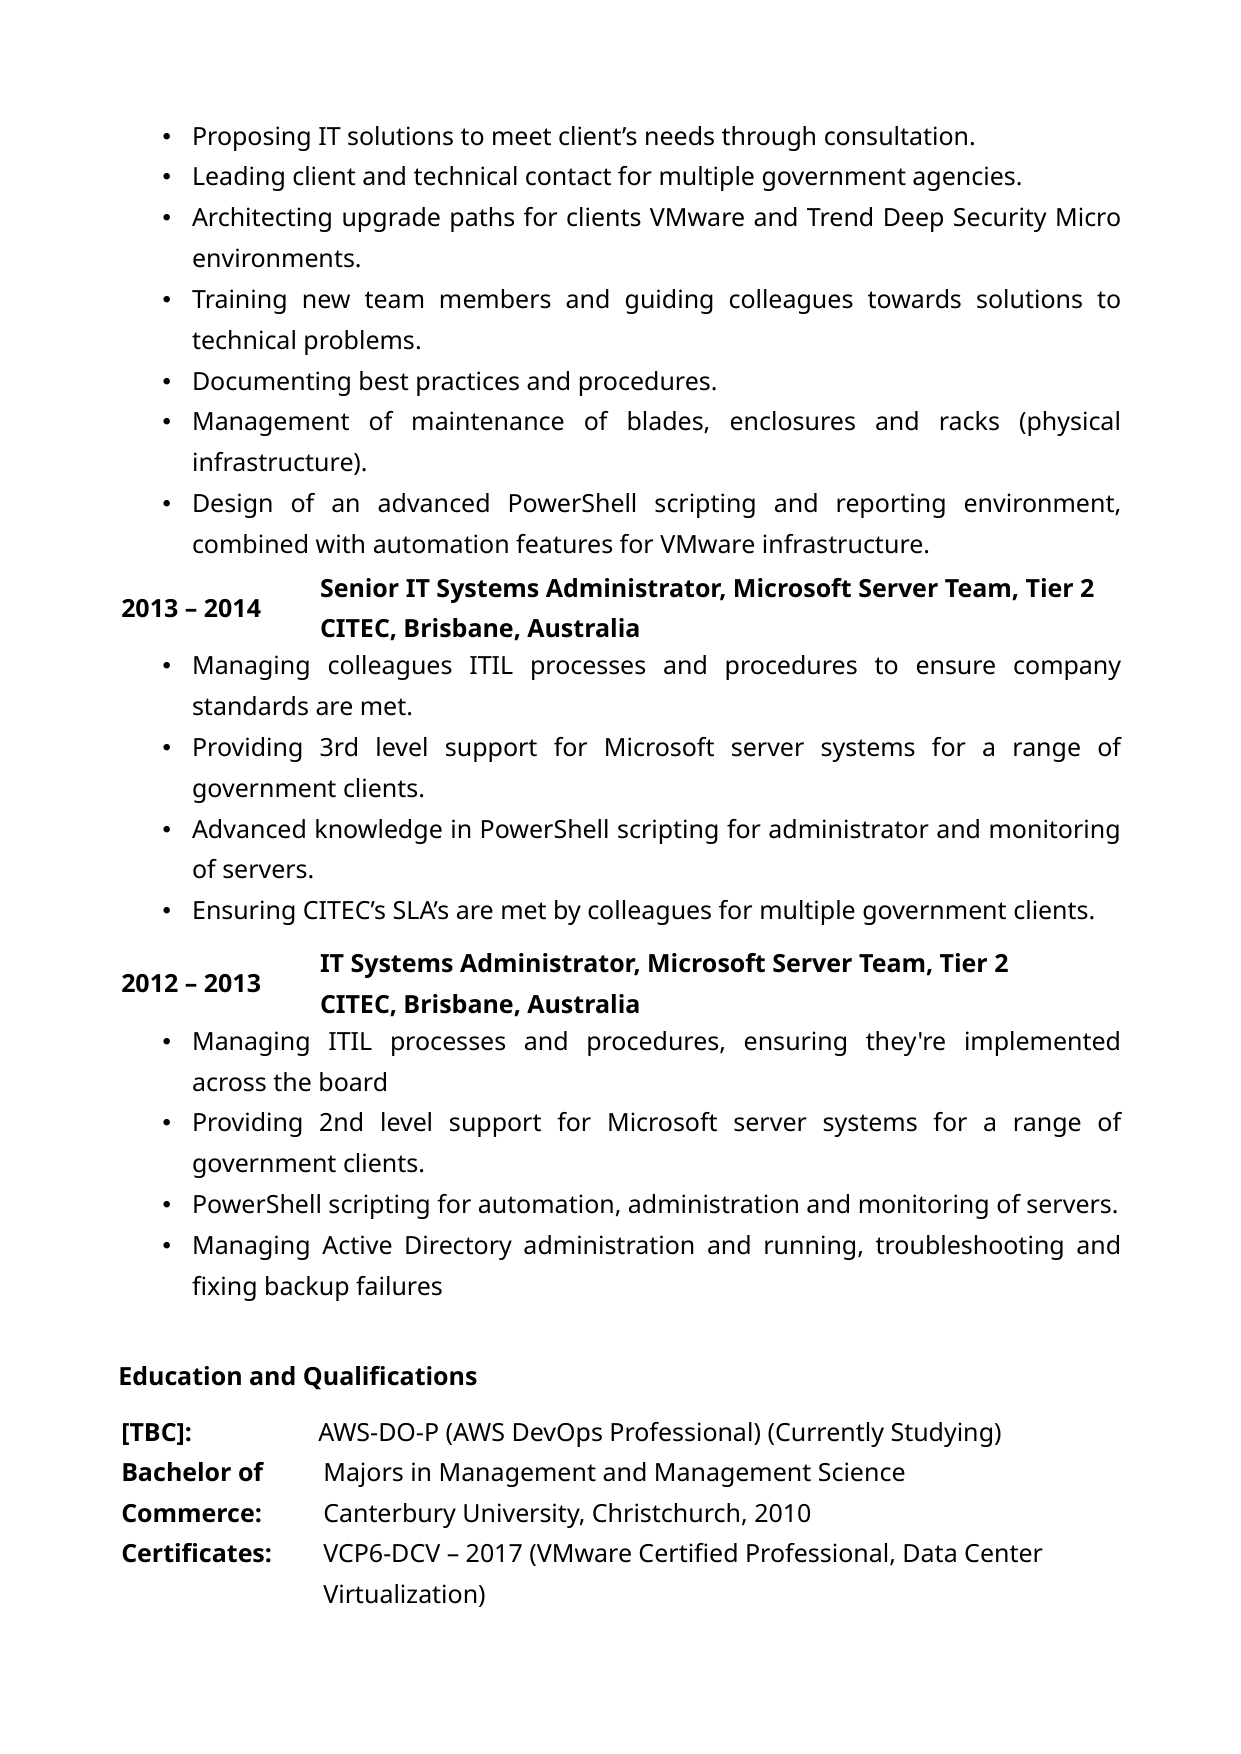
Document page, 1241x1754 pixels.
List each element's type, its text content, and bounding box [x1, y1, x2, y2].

list Architecting upgrade paths for clients VMware and Trend Deep Security Micro environments. [162, 200, 1122, 275]
text Education and Qualifications [118, 1359, 1122, 1393]
list Training new team members and guiding colleagues towards solutions to technical problems. [162, 281, 1122, 356]
list Proposing IT solutions to meet client’s needs through consultation. [162, 118, 1122, 152]
table_header IT Systems Administrator, Microsoft Server Team, Tier 2 CITEC, Brisbane, Australia [317, 943, 1122, 1023]
list Leading client and technical contact for multiple government agencies. [162, 159, 1122, 193]
list Managing ITIL processes and procedures, ensuring they're implemented across the board [162, 1023, 1122, 1098]
list Management of maintenance of blades, enclosures and racks (physical infrastructure). [162, 404, 1122, 479]
table_header AWS-DO-P (AWS DevOps Professional) (Currently Studying) [315, 1412, 1122, 1452]
table_header Senior IT Systems Administrator, Microsoft Server Team, Tier 2 CITEC, Brisbane, Australia [317, 567, 1122, 648]
list Documenting best practices and procedures. [162, 363, 1122, 397]
list Managing colleagues ITIL processes and procedures to ensure company standards are met. [162, 648, 1122, 723]
table_header [TBC]: [118, 1412, 315, 1452]
list Managing Active Directory administration and running, troubleshooting and fixing backup failures [162, 1228, 1122, 1302]
table_cell VCP6-DCV – 2017 (VMware Certified Professional, Data Center Virtualization) [320, 1533, 1122, 1613]
list Design of an advanced PowerShell scripting and reporting environment, combined with automation features for VMware infrastructure. [162, 486, 1122, 561]
list Ensuring CITEC’s SLA’s are met by colleagues for multiple government clients. [162, 893, 1122, 927]
table_cell Certificates: [118, 1533, 320, 1613]
table_header 2012 – 2013 [118, 943, 317, 1023]
table_header Bachelor of Commerce: [118, 1452, 320, 1533]
list Providing 2nd level support for Microsoft server systems for a range of government clients. [162, 1105, 1122, 1180]
list Advanced knowledge in PowerShell scripting for administrator and monitoring of servers. [162, 811, 1122, 886]
list Providing 3rd level support for Microsoft server systems for a range of government clients. [162, 730, 1122, 804]
list PowerShell scripting for automation, administration and monitoring of servers. [162, 1187, 1122, 1221]
table_header 2013 – 2014 [118, 567, 317, 648]
table_header Majors in Management and Management Science Canterbury University, Christchurch, 2010 [320, 1452, 1122, 1533]
